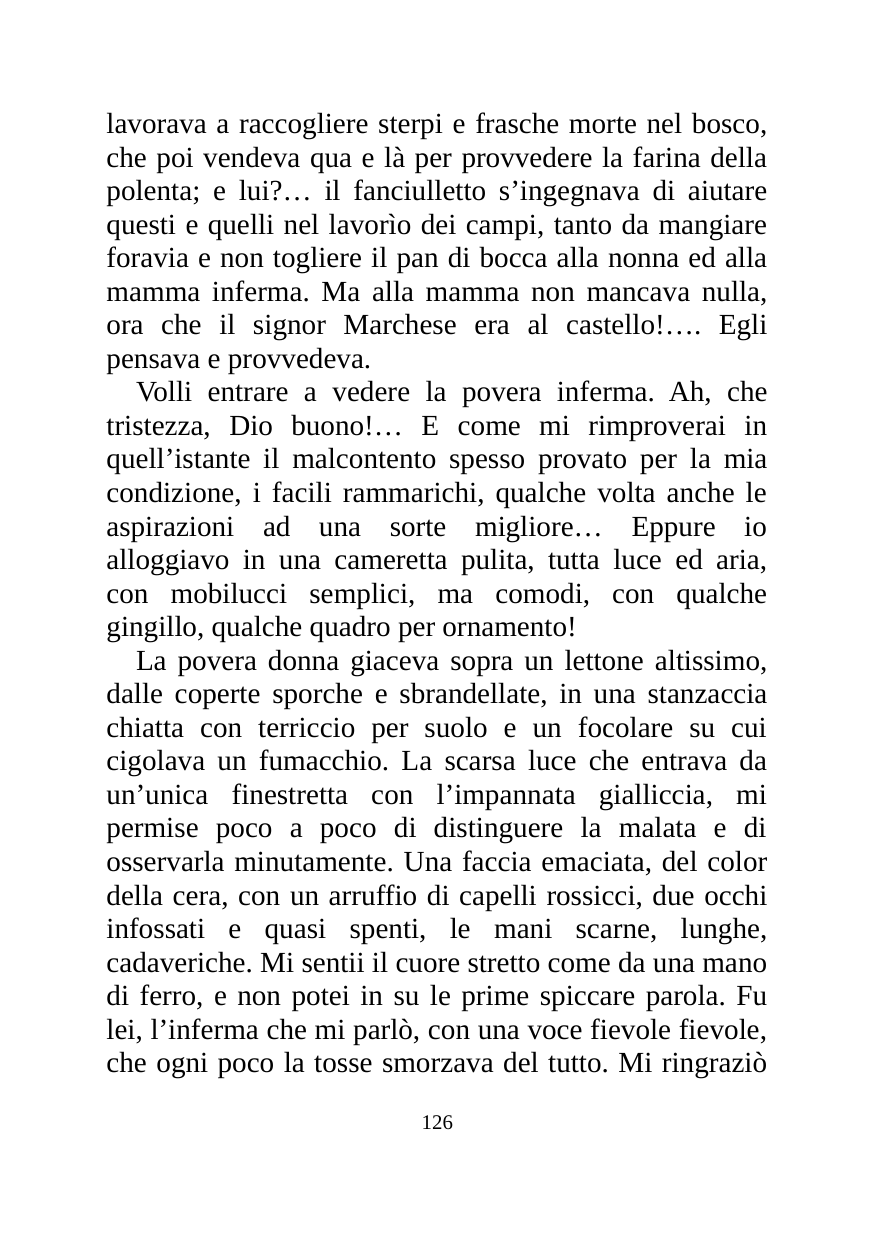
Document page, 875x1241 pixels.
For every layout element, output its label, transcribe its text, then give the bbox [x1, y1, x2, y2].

text La povera donna giaceva sopra un lettone altissimo, dalle coperte sporche e sbrandellate, in una stanzaccia chiatta con terriccio per suolo e un focolare su cui cigolava un fumacchio. La scarsa luce che entrava da un’unica finestretta con l’impannata gialliccia, mi permise poco a poco di distinguere la malata e di osservarla minutamente. Una faccia emaciata, del color della cera, con un arruffio di capelli rossicci, due occhi infossati e quasi spenti, le mani scarne, lunghe, cadaveriche. Mi sentii il cuore stretto come da una mano di ferro, e non potei in su le prime spiccare parola. Fu lei, l’inferma che mi parlò, con una voce fievole fievole, che ogni poco la tosse smorzava del tutto. Mi ringraziò [106, 643, 768, 1079]
text lavorava a raccogliere sterpi e frasche morte nel bosco, che poi vendeva qua e là per provvedere la farina della polenta; e lui?… il fanciulletto s’ingegnava di aiutare questi e quelli nel lavorìo dei campi, tanto da mangiare foravia e non togliere il pan di bocca alla nonna ed alla mamma inferma. Ma alla mamma non mancava nulla, ora che il signor Marchese era al castello!…. Egli pensava e provvedeva. [106, 106, 768, 374]
text Volli entrare a vedere la povera inferma. Ah, che tristezza, Dio buono!… E come mi rimproverai in quell’istante il malcontento spesso provato per la mia condizione, i facili rammarichi, qualche volta anche le aspirazioni ad una sorte migliore… Eppure io alloggiavo in una cameretta pulita, tutta luce ed aria, con mobilucci semplici, ma comodi, con qualche gingillo, qualche quadro per ornamento! [106, 374, 768, 643]
